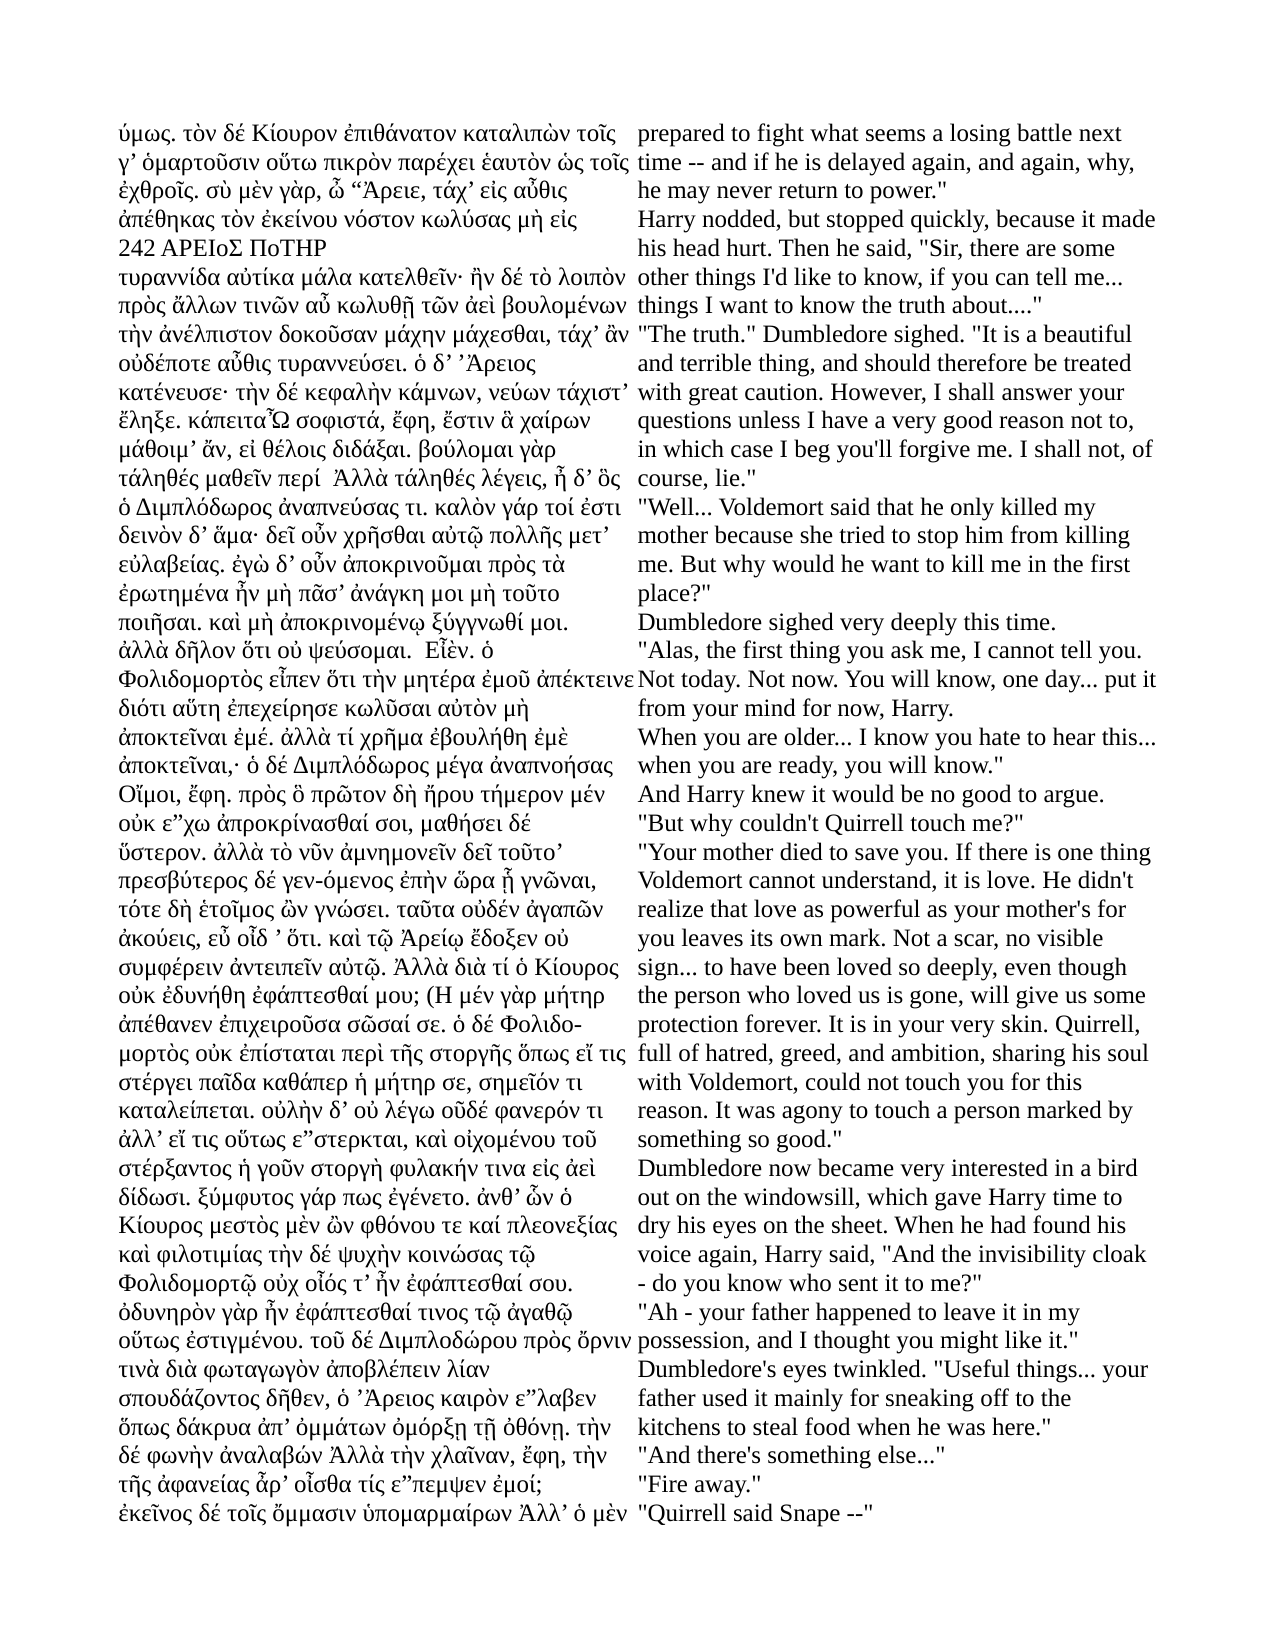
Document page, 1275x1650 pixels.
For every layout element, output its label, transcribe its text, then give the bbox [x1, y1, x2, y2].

table_cell ύμως. τὸν δέ Κίουρον ἐπιθάνατον καταλιπὼν τοῖς γ’ ὁμαρτοῦσιν οὕτω πικρὸν παρέχει ἑαυτὸν ὡς τοῖς ἐχθροῖς. σὺ μὲν γὰρ, ὦ “Ἀρειε, τάχ’ εἰς αὖθις ἀπέθηκας τὸν ἐκείνου νόστον κωλύσας μὴ εἰς 242 ΑΡΕΙοΣ ΠοΤΗΡ τυραννίδα αὐτίκα μάλα κατελθεῖν· ἢν δέ τὸ λοιπὸν πρὸς ἄλλων τινῶν αὖ κωλυθῇ τῶν ἀεὶ βουλομένων τὴν ἀνέλπιστον δοκοῦσαν μάχην μάχεσθαι, τάχ’ ἂν οὐδέποτε αὖθις τυραννεύσει. ὁ δ’ ’Ἀρειος κατένευσε· τὴν δέ κεφαλὴν κάμνων, νεύων τάχιστ’ ἔληξε. κάπειταὮ σοφιστά, ἔφη, ἔστιν ἃ χαίρων μάθοιμ’ ἄν, εἰ θέλοις διδάξαι. βούλομαι γὰρ τάληθές μαθεῖν περί Ἀλλὰ τάληθές λέγεις, ἦ δ’ ὃς ὁ Διμπλόδωρος ἀναπνεύσας τι. καλὸν γάρ τοί ἐστι δεινὸν δ’ ἅμα· δεῖ οὖν χρῆσθαι αὐτῷ πολλῆς μετ’ εὐλαβείας. ἐγὼ δ’ οὖν ἀποκρινοῦμαι πρὸς τὰ ἐρωτημένα ἦν μὴ πᾶσ’ ἀνάγκη μοι μὴ τοῦτο ποιῆσαι. καὶ μὴ ἀποκρινομένῳ ξύγγνωθί μοι. ἀλλὰ δῆλον ὅτι οὐ ψεύσομαι. Εἶὲν. ὁ Φολιδομορτὸς εἶπεν ὅτι τὴν μητέρα ἐμοῦ ἀπέκτεινε διότι αὕτη ἐπεχείρησε κωλῦσαι αὐτὸν μὴ ἀποκτεῖναι ἐμέ. ἀλλὰ τί χρῆμα ἐβουλήθη ἐμὲ ἀποκτεῖναι,· ὁ δέ Διμπλόδωρος μέγα ἀναπνοήσας Οἴμοι, ἔφη. πρὸς ὃ πρῶτον δὴ ἤρου τήμερον μέν οὐκ ε”χω ἀπροκρίνασθαί σοι, μαθήσει δέ ὕστερον. ἀλλὰ τὸ νῦν ἀμνημονεῖν δεῖ τοῦτο’ πρεσβύτερος δέ γεν-όμενος ἐπὴν ὥρα ᾗ γνῶναι, τότε δὴ ἑτοῖμος ὢν γνώσει. ταῦτα οὐδέν ἀγαπῶν ἀκούεις, εὖ οἶδ ’ ὅτι. καὶ τῷ Ἀρείῳ ἔδοξεν οὐ συμφέρειν ἀντειπεῖν αὐτῷ. Ἀλλὰ διὰ τί ὁ Κίουρος οὐκ ἐδυνήθη ἐφάπτεσθαί μου; (Η μέν γὰρ μήτηρ ἀπέθανεν ἐπιχειροῦσα σῶσαί σε. ὁ δέ Φολιδο- μορτὸς οὐκ ἐπίσταται περὶ τῆς στοργῆς ὅπως εἴ τις στέργει παῖδα καθάπερ ἡ μήτηρ σε, σημεῖόν τι καταλείπεται. οὐλὴν δ’ οὐ λέγω οῦδέ φανερόν τι ἀλλ’ εἴ τις οὕτως ε”στερκται, καὶ οἰχομένου τοῦ στέρξαντος ἡ γοῦν στοργὴ φυλακήν τινα εἰς ἀεὶ δίδωσι. ξύμφυτος γάρ πως ἐγένετο. ἀνθ’ ὧν ὁ Κίουρος μεστὸς μὲν ὢν φθόνου τε καί πλεονεξίας καὶ φιλοτιμίας τὴν δέ ψυχὴν κοινώσας τῷ Φολιδομορτῷ οὐχ οἶός τ’ ἦν ἐφάπτεσθαί σου. ὀδυνηρὸν γὰρ ἦν ἐφάπτεσθαί τινος τῷ ἀγαθῷ οὕτως ἐστιγμένου. τοῦ δέ Διμπλοδώρου πρὸς ὄρνιν τινὰ διὰ φωταγωγὸν ἀποβλέπειν λίαν σπουδάζοντος δῆθεν, ὁ ’Ἀρειος καιρὸν ε”λαβεν ὅπως δάκρυα ἀπ’ ὀμμάτων ὀμόρξῃ τῇ ὀθόνῃ. τὴν δέ φωνὴν ἀναλαβών Ἀλλὰ τὴν χλαῖναν, ἔφη, τὴν τῆς ἀφανείας ἆρ’ οἶσθα τίς ε”πεμψεν ἐμοί; ἐκεῖνος δέ τοῖς ὄμμασιν ὑπομαρμαίρων Ἀλλ’ ὁ μὲν [118, 118, 637, 1527]
table_cell prepared to fight what seems a losing battle next time -- and if he is delayed again, and again, why, he may never return to power." Harry nodded, but stopped quickly, because it made his head hurt. Then he said, "Sir, there are some other things I'd like to know, if you can tell me... things I want to know the truth about...." "The truth." Dumbledore sighed. "It is a beautiful and terrible thing, and should therefore be treated with great caution. However, I shall answer your questions unless I have a very good reason not to, in which case I beg you'll forgive me. I shall not, of course, lie." "Well... Voldemort said that he only killed my mother because she tried to stop him from killing me. But why would he want to kill me in the first place?" Dumbledore sighed very deeply this time. "Alas, the first thing you ask me, I cannot tell you. Not today. Not now. You will know, one day... put it from your mind for now, Harry. When you are older... I know you hate to hear this... when you are ready, you will know." And Harry knew it would be no good to argue. "But why couldn't Quirrell touch me?" "Your mother died to save you. If there is one thing Voldemort cannot understand, it is love. He didn't realize that love as powerful as your mother's for you leaves its own mark. Not a scar, no visible sign... to have been loved so deeply, even though the person who loved us is gone, will give us some protection forever. It is in your very skin. Quirrell, full of hatred, greed, and ambition, sharing his soul with Voldemort, could not touch you for this reason. It was agony to touch a person marked by something so good." Dumbledore now became very interested in a bird out on the windowsill, which gave Harry time to dry his eyes on the sheet. When he had found his voice again, Harry said, "And the invisibility cloak - do you know who sent it to me?" "Ah - your father happened to leave it in my possession, and I thought you might like it." Dumbledore's eyes twinkled. "Useful things... your father used it mainly for sneaking off to the kitchens to steal food when he was here." "And there's something else..." "Fire away." "Quirrell said Snape --" [637, 118, 1157, 1527]
